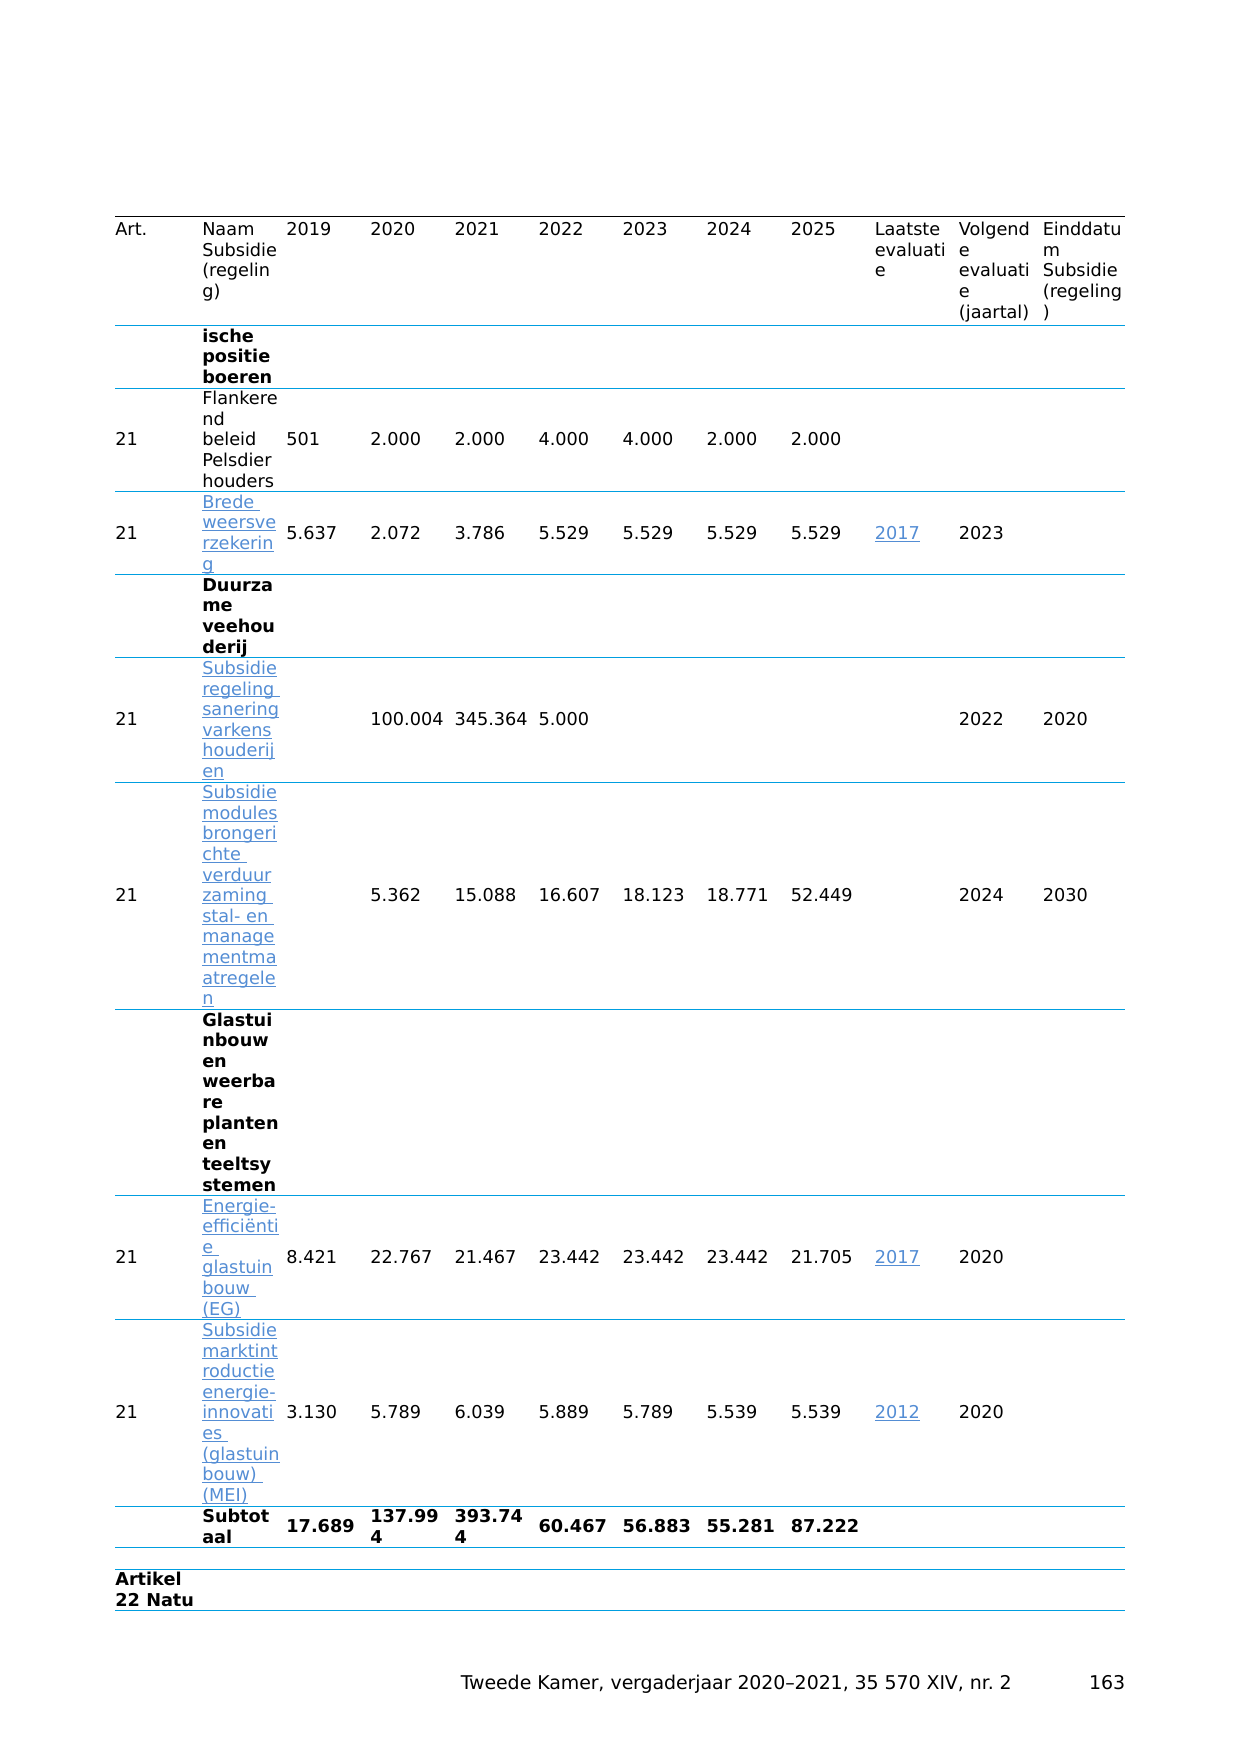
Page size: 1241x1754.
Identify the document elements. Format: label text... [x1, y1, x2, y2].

table_cell 23.442 [535, 1196, 619, 1319]
table_cell Subsidieregeling sanering varkenshouderijen [199, 658, 283, 782]
table_cell [788, 575, 872, 657]
table_cell [451, 1548, 535, 1568]
table_cell 2.000 [367, 389, 451, 491]
table_cell 5.529 [704, 492, 788, 574]
table_cell [283, 658, 367, 782]
table_cell 393.744 [451, 1507, 535, 1547]
table_cell [788, 658, 872, 782]
table_cell Subsidiemodules brongerichte verduurzaming stal- en managementmaatregelen [199, 783, 283, 1009]
table_cell [872, 783, 956, 1009]
table_cell 21 [115, 658, 199, 782]
table_cell [283, 1570, 367, 1610]
table_cell Subtotaal [199, 1507, 283, 1547]
table_cell [283, 326, 367, 388]
table_cell 2019 [283, 217, 367, 325]
table_cell [451, 1570, 535, 1610]
table_cell [704, 1548, 788, 1568]
table_cell 21 [115, 389, 199, 491]
table_cell 21 [115, 1196, 199, 1319]
table_cell 3.786 [451, 492, 535, 574]
table_cell 2030 [1040, 783, 1125, 1009]
table_cell ische positie boeren [199, 326, 283, 388]
table_cell 2020 [367, 217, 451, 325]
table_cell [535, 575, 619, 657]
table_cell Volgende evaluatie (jaartal) [956, 217, 1040, 325]
table_cell [451, 1010, 535, 1195]
table_cell 100.004 [367, 658, 451, 782]
table_cell 2021 [451, 217, 535, 325]
table_cell [115, 1548, 199, 1568]
table_cell 345.364 [451, 658, 535, 782]
table_cell 5.529 [788, 492, 872, 574]
table_cell [283, 1010, 367, 1195]
table_cell [620, 658, 703, 782]
table_cell [115, 1507, 199, 1547]
table_cell [956, 1507, 1040, 1547]
table_cell [283, 1548, 367, 1568]
table_cell Einddatum Subsidie (regeling) [1040, 217, 1125, 325]
table_cell 2023 [956, 492, 1040, 574]
table_cell 2020 [1040, 658, 1125, 782]
table_cell 2024 [956, 783, 1040, 1009]
table_cell [788, 1548, 872, 1568]
table_cell [283, 783, 367, 1009]
table_cell 21.705 [788, 1196, 872, 1319]
table_cell [704, 1010, 788, 1195]
table_cell [872, 658, 956, 782]
table_cell 4.000 [620, 389, 703, 491]
table_cell 5.789 [620, 1320, 703, 1506]
table_cell [1040, 1548, 1125, 1568]
table_cell 501 [283, 389, 367, 491]
table_cell 3.130 [283, 1320, 367, 1506]
table_cell [872, 1507, 956, 1547]
table_cell 21 [115, 492, 199, 574]
table_cell 2020 [956, 1196, 1040, 1319]
table_cell 2023 [620, 217, 703, 325]
table_cell 17.689 [283, 1507, 367, 1547]
table_cell 5.362 [367, 783, 451, 1009]
table_cell 55.281 [704, 1507, 788, 1547]
table_cell Duurzame veehouderij [199, 575, 283, 657]
table_cell 6.039 [451, 1320, 535, 1506]
table_cell [872, 326, 956, 388]
table_cell [872, 1010, 956, 1195]
table_cell [1040, 1320, 1125, 1506]
table_cell 5.789 [367, 1320, 451, 1506]
table_cell 52.449 [788, 783, 872, 1009]
table_cell 21.467 [451, 1196, 535, 1319]
table_cell [956, 389, 1040, 491]
table_cell [367, 1570, 451, 1610]
table_cell Subsidie marktintroductie energie-innovaties (glastuinbouw) (MEI) [199, 1320, 283, 1506]
table_cell 2025 [788, 217, 872, 325]
table_cell [199, 1548, 283, 1568]
table_cell [1040, 326, 1125, 388]
table_cell [956, 1010, 1040, 1195]
table_cell [956, 326, 1040, 388]
table_cell [704, 1570, 788, 1610]
table_cell [1040, 1570, 1125, 1610]
table_cell 8.421 [283, 1196, 367, 1319]
table_cell [1040, 1010, 1125, 1195]
table_cell [1040, 389, 1125, 491]
table_cell [367, 1548, 451, 1568]
table_cell 2024 [704, 217, 788, 325]
table_cell [704, 326, 788, 388]
table_cell [283, 575, 367, 657]
table_cell 18.771 [704, 783, 788, 1009]
table_cell 2017 [872, 1196, 956, 1319]
table_cell [956, 1548, 1040, 1568]
table_cell 5.000 [535, 658, 619, 782]
table_cell Flankerend beleid Pelsdierhouders [199, 389, 283, 491]
table_cell [1040, 1196, 1125, 1319]
table_cell 2012 [872, 1320, 956, 1506]
table_cell [872, 1570, 956, 1610]
table_cell 5.529 [535, 492, 619, 574]
table_cell 60.467 [535, 1507, 619, 1547]
table_cell [620, 1570, 703, 1610]
table_cell 23.442 [704, 1196, 788, 1319]
table_cell [115, 326, 199, 388]
table_cell [535, 326, 619, 388]
table_cell 2.072 [367, 492, 451, 574]
table_cell 21 [115, 1320, 199, 1506]
table_cell [872, 389, 956, 491]
table_cell [704, 575, 788, 657]
table_cell [788, 1570, 872, 1610]
table_cell [956, 575, 1040, 657]
table_cell Energie-efficiëntie glastuinbouw (EG) [199, 1196, 283, 1319]
table_cell Brede weersverzekering [199, 492, 283, 574]
table_cell 2022 [956, 658, 1040, 782]
table_cell 18.123 [620, 783, 703, 1009]
table_cell [788, 1010, 872, 1195]
table_cell [620, 1548, 703, 1568]
table_cell [872, 1548, 956, 1568]
table_cell [620, 326, 703, 388]
table_cell Glastuinbouw en weerbare planten en teeltsystemen [199, 1010, 283, 1195]
table_cell [620, 1010, 703, 1195]
table_cell 2.000 [788, 389, 872, 491]
table_cell [367, 326, 451, 388]
table_cell 5.539 [704, 1320, 788, 1506]
table_cell [115, 1010, 199, 1195]
table_cell [1040, 575, 1125, 657]
table_cell Laatste evaluatie [872, 217, 956, 325]
table_cell Naam Subsidie (regeling) [199, 217, 283, 325]
table_cell 16.607 [535, 783, 619, 1009]
table_cell 2.000 [704, 389, 788, 491]
table_cell 2020 [956, 1320, 1040, 1506]
table_cell [872, 575, 956, 657]
table_cell 5.539 [788, 1320, 872, 1506]
table_cell 56.883 [620, 1507, 703, 1547]
table_cell 4.000 [535, 389, 619, 491]
table_cell 2.000 [451, 389, 535, 491]
table_header Overzicht Subsidies (bedragen x 1.000 euro) [115, 191, 1125, 216]
table_cell [704, 658, 788, 782]
table_cell 2022 [535, 217, 619, 325]
table_cell [367, 1010, 451, 1195]
table_cell [367, 575, 451, 657]
table_cell 21 [115, 783, 199, 1009]
table_cell [535, 1548, 619, 1568]
table_cell 137.994 [367, 1507, 451, 1547]
table_cell [535, 1010, 619, 1195]
table_cell 22.767 [367, 1196, 451, 1319]
table_cell 5.529 [620, 492, 703, 574]
table_cell [199, 1570, 283, 1610]
table_cell 2017 [872, 492, 956, 574]
table_cell [451, 575, 535, 657]
table_cell [1040, 492, 1125, 574]
table_cell [115, 575, 199, 657]
table_cell 87.222 [788, 1507, 872, 1547]
table_cell 5.637 [283, 492, 367, 574]
table_cell Artikel 22 Natu [115, 1570, 199, 1610]
table_cell 15.088 [451, 783, 535, 1009]
table_cell 5.889 [535, 1320, 619, 1506]
table_cell [788, 326, 872, 388]
table_cell [1040, 1507, 1125, 1547]
table_cell [451, 326, 535, 388]
table_cell [620, 575, 703, 657]
table_cell 23.442 [620, 1196, 703, 1319]
table_cell [535, 1570, 619, 1610]
table_cell Art. [115, 217, 199, 325]
table_cell [956, 1570, 1040, 1610]
